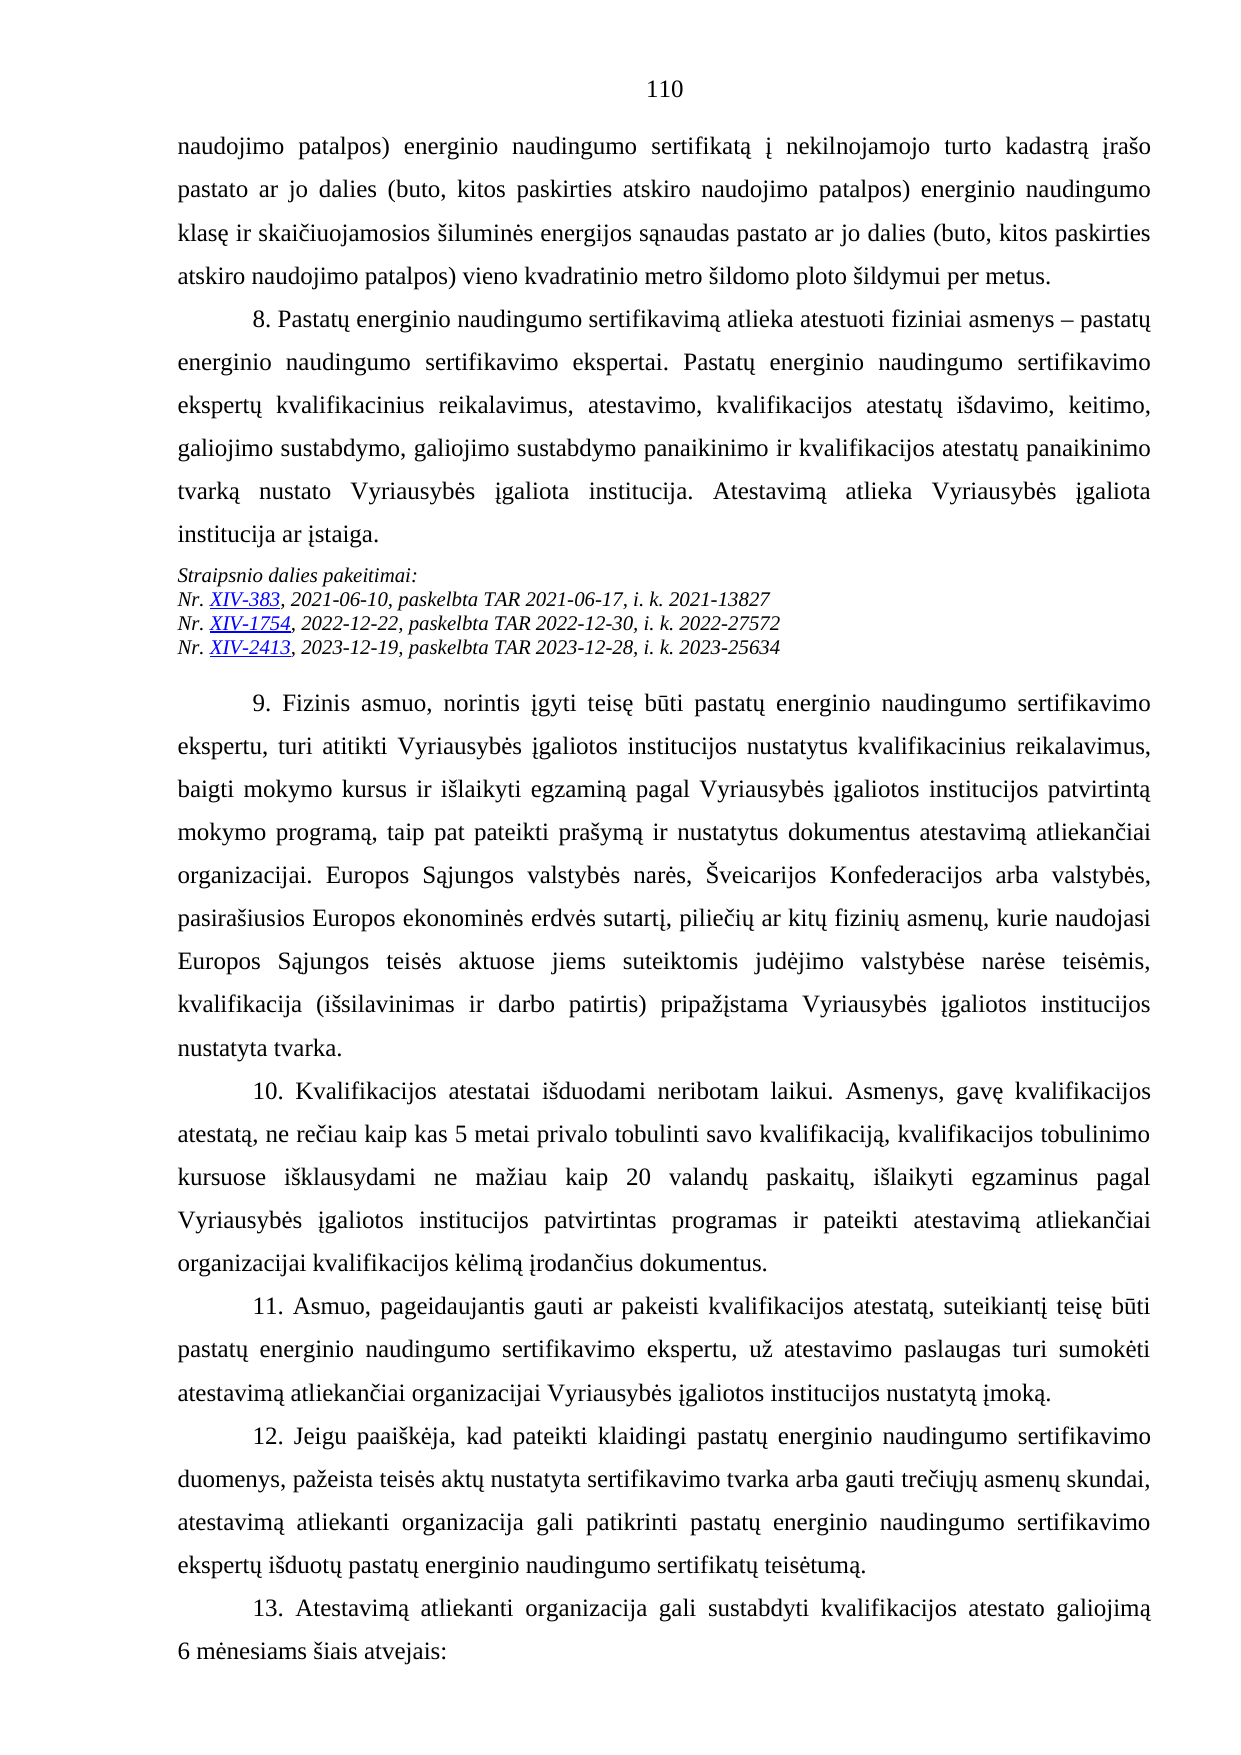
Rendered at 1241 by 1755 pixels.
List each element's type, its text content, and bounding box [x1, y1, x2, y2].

text 8. Pastatų energinio naudingumo sertifikavimą atlieka atestuoti fiziniai asmenys – pastatų energinio naudingumo sertifikavimo ekspertai. Pastatų energinio naudingumo sertifikavimo ekspertų kvalifikacinius reikalavimus, atestavimo, kvalifikacijos atestatų išdavimo, keitimo, galiojimo sustabdymo, galiojimo sustabdymo panaikinimo ir kvalifikacijos atestatų panaikinimo tvarką nustato Vyriausybės įgaliota institucija. Atestavimą atlieka Vyriausybės įgaliota institucija ar įstaiga. [177, 304, 1152, 548]
text 13. Atestavimą atliekanti organizacija gali sustabdyti kvalifikacijos atestato galiojimą 6 mėnesiams šiais atvejais: [177, 1593, 1152, 1665]
text Nr. XIV-1754, 2022-12-22, paskelbta TAR 2022-12-30, i. k. 2022-27572 [177, 611, 1152, 635]
text Nr. XIV-383, 2021-06-10, paskelbta TAR 2021-06-17, i. k. 2021-13827 [177, 587, 1152, 611]
text 9. Fizinis asmuo, norintis įgyti teisę būti pastatų energinio naudingumo sertifikavimo ekspertu, turi atitikti Vyriausybės įgaliotos institucijos nustatytus kvalifikacinius reikalavimus, baigti mokymo kursus ir išlaikyti egzaminą pagal Vyriausybės įgaliotos institucijos patvirtintą mokymo programą, taip pat pateikti prašymą ir nustatytus dokumentus atestavimą atliekančiai organizacijai. Europos Sąjungos valstybės narės, Šveicarijos Konfederacijos arba valstybės, pasirašiusios Europos ekonominės erdvės sutartį, piliečių ar kitų fizinių asmenų, kurie naudojasi Europos Sąjungos teisės aktuose jiems suteiktomis judėjimo valstybėse narėse teisėmis, kvalifikacija (išsilavinimas ir darbo patirtis) pripažįstama Vyriausybės įgaliotos institucijos nustatyta tvarka. [177, 688, 1152, 1061]
text Straipsnio dalies pakeitimai: [177, 563, 1152, 587]
text Nr. XIV-2413, 2023-12-19, paskelbta TAR 2023-12-28, i. k. 2023-25634 [177, 635, 1152, 659]
text 10. Kvalifikacijos atestatai išduodami neribotam laikui. Asmenys, gavę kvalifikacijos atestatą, ne rečiau kaip kas 5 metai privalo tobulinti savo kvalifikaciją, kvalifikacijos tobulinimo kursuose išklausydami ne mažiau kaip 20 valandų paskaitų, išlaikyti egzaminus pagal Vyriausybės įgaliotos institucijos patvirtintas programas ir pateikti atestavimą atliekančiai organizacijai kvalifikacijos kėlimą įrodančius dokumentus. [177, 1076, 1152, 1277]
text 11. Asmuo, pageidaujantis gauti ar pakeisti kvalifikacijos atestatą, suteikiantį teisę būti pastatų energinio naudingumo sertifikavimo ekspertu, už atestavimo paslaugas turi sumokėti atestavimą atliekančiai organizacijai Vyriausybės įgaliotos institucijos nustatytą įmoką. [177, 1291, 1152, 1406]
text naudojimo patalpos) energinio naudingumo sertifikatą į nekilnojamojo turto kadastrą įrašo pastato ar jo dalies (buto, kitos paskirties atskiro naudojimo patalpos) energinio naudingumo klasę ir skaičiuojamosios šiluminės energijos sąnaudas pastato ar jo dalies (buto, kitos paskirties atskiro naudojimo patalpos) vieno kvadratinio metro šildomo ploto šildymui per metus. [177, 131, 1152, 289]
text 12. Jeigu paaiškėja, kad pateikti klaidingi pastatų energinio naudingumo sertifikavimo duomenys, pažeista teisės aktų nustatyta sertifikavimo tvarka arba gauti trečiųjų asmenų skundai, atestavimą atliekanti organizacija gali patikrinti pastatų energinio naudingumo sertifikavimo ekspertų išduotų pastatų energinio naudingumo sertifikatų teisėtumą. [177, 1421, 1152, 1579]
